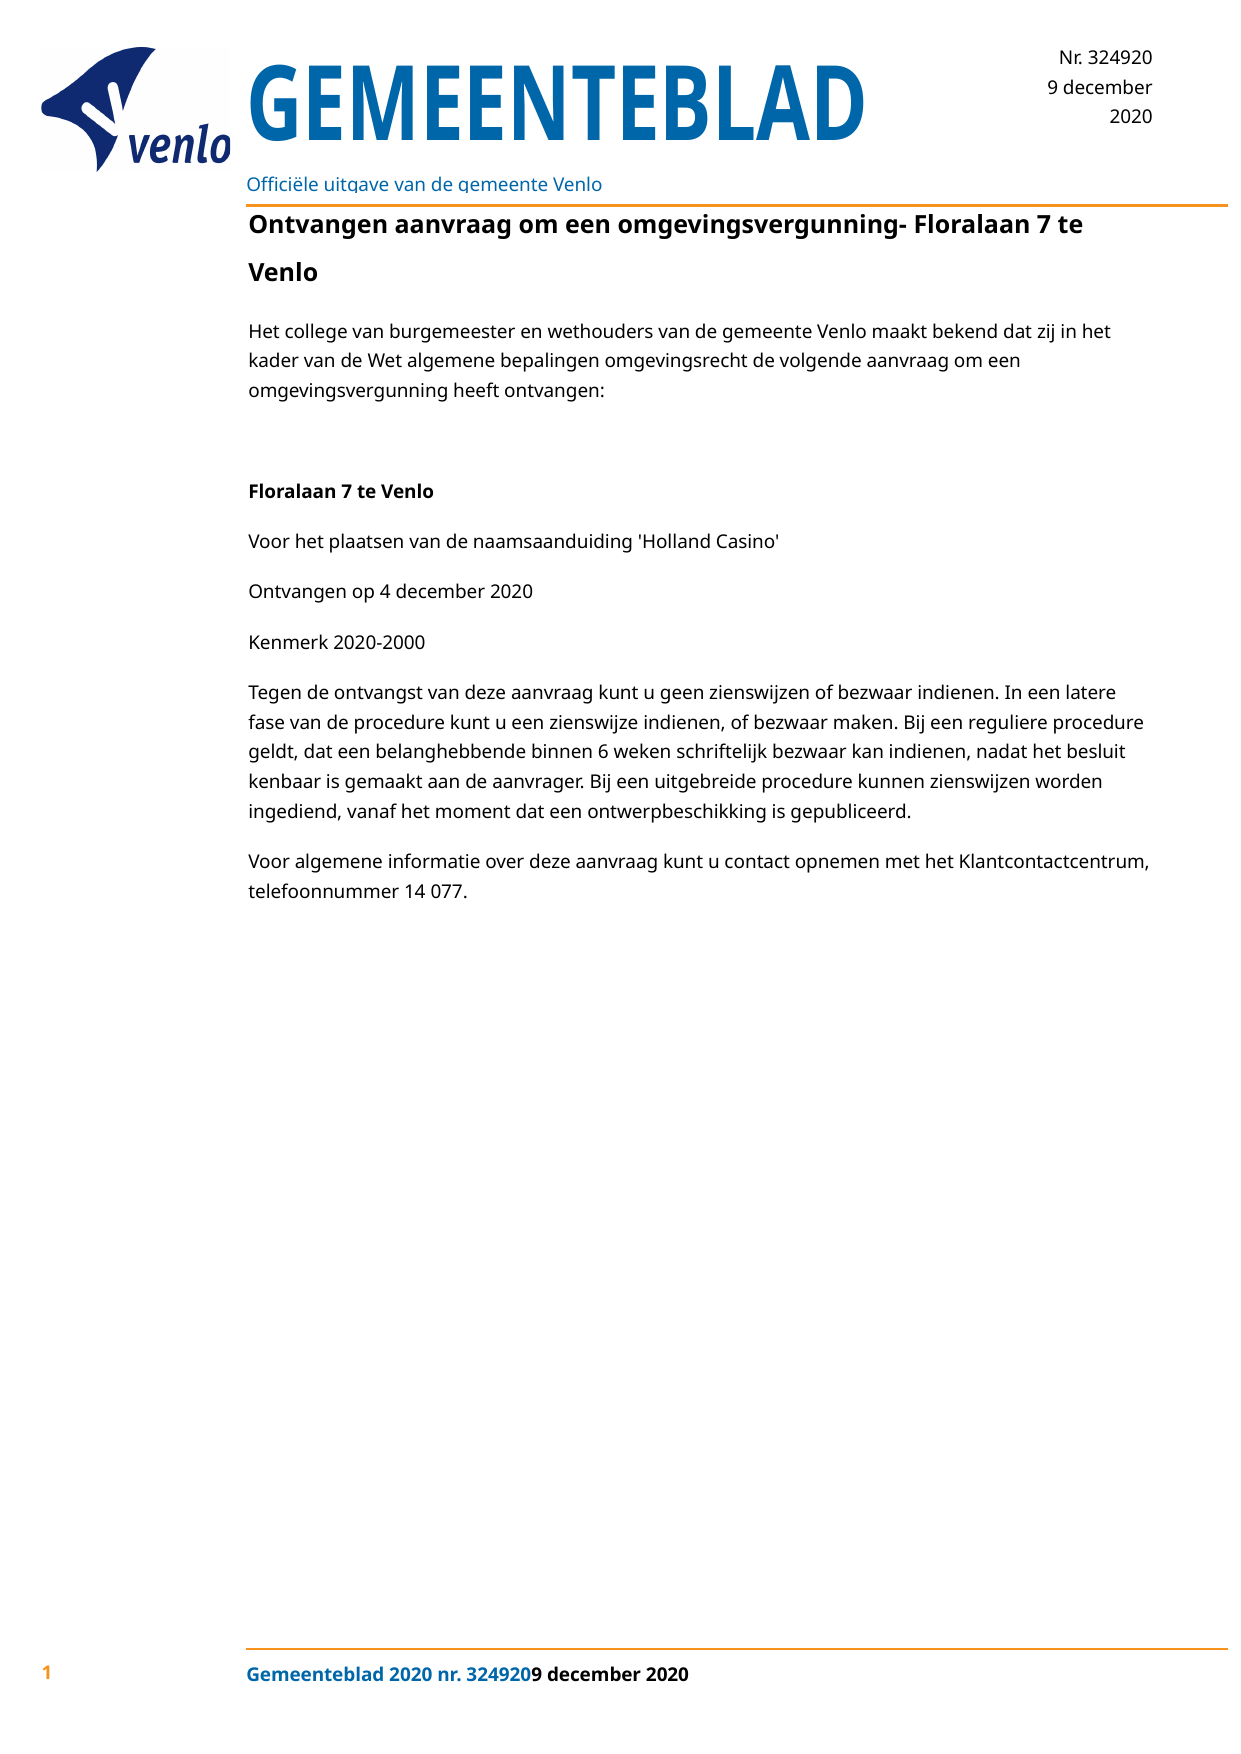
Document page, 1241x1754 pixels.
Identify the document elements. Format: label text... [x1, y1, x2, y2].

text Tegen de ontvangst van deze aanvraag kunt u geen zienswijzen of bezwaar indienen. In een latere fase van de procedure kunt u een zienswijze indienen, of bezwaar maken. Bij een reguliere procedure geldt, dat een belanghebbende binnen 6 weken schriftelijk bezwaar kan indienen, nadat het besluit kenbaar is gemaakt aan de aanvrager. Bij een uitgebreide procedure kunnen zienswijzen worden ingediend, vanaf het moment dat een ontwerpbeschikking is gepubliceerd. [248, 679, 1152, 824]
text Ontvangen aanvraag om een omgevingsvergunning- Floralaan 7 te Venlo [248, 207, 1152, 288]
picture [41, 47, 231, 172]
text Floralaan 7 te Venlo [248, 478, 1152, 504]
text Het college van burgemeester en wethouders van de gemeente Venlo maakt bekend dat zij in het kader van de Wet algemene bepalingen omgevingsrecht de volgende aanvraag om een omgevingsvergunning heeft ontvangen: [248, 318, 1152, 403]
text Voor het plaatsen van de naamsaanduiding 'Holland Casino' [248, 528, 1152, 554]
text Ontvangen op 4 december 2020 [248, 579, 1152, 604]
text Kenmerk 2020-2000 [248, 629, 1152, 655]
text Voor algemene informatie over deze aanvraag kunt u contact opnemen met het Klantcontactcentrum, telefoonnummer 14 077. [248, 848, 1152, 904]
